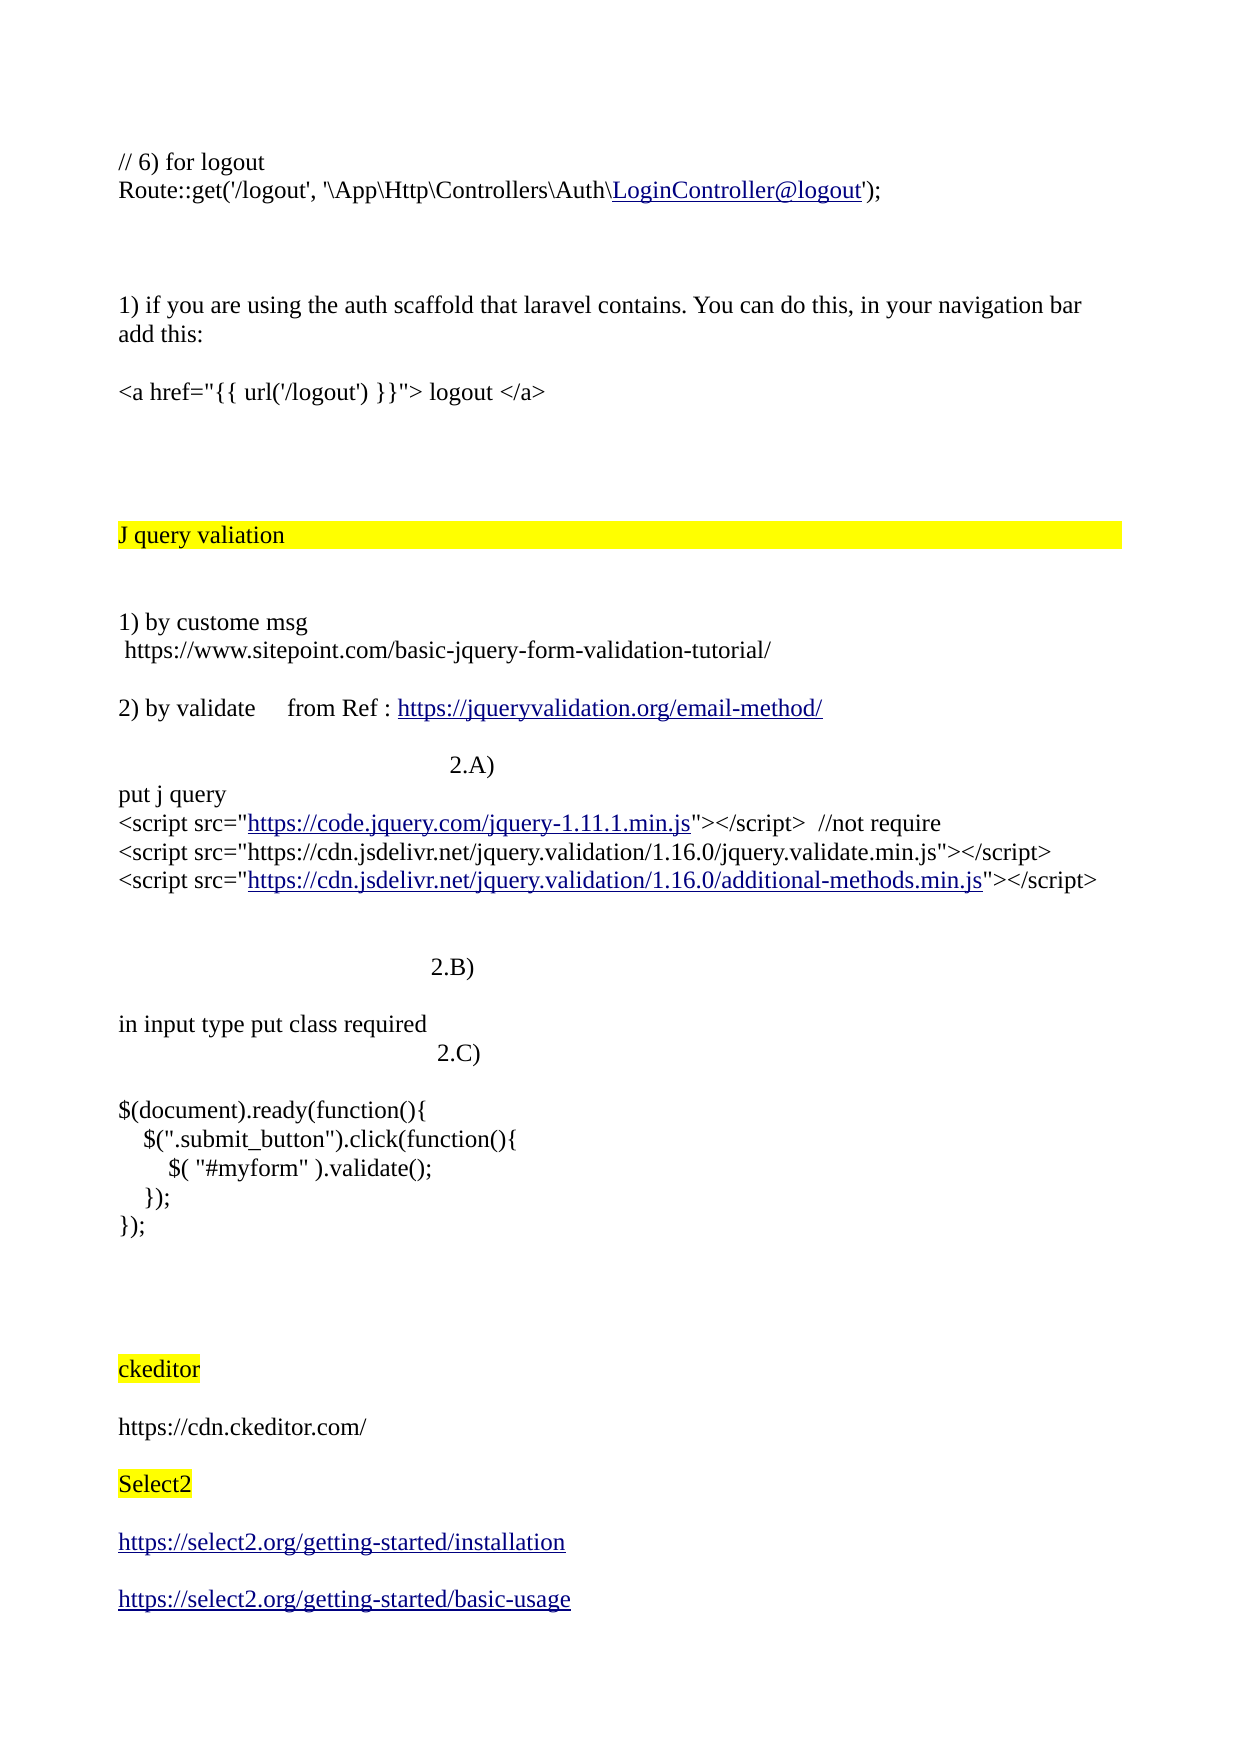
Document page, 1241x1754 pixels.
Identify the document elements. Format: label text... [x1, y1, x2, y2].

text }); [118, 1211, 1122, 1239]
text https://select2.org/getting-started/installation [118, 1527, 1122, 1556]
text <a href="{{ url('/logout') }}"> logout </a> [118, 377, 1122, 406]
text Select2 [118, 1469, 1122, 1498]
text $(document).ready(function(){ [118, 1096, 1122, 1124]
text $(".submit_button").click(function(){ [118, 1124, 1122, 1153]
text <script src="https://cdn.jsdelivr.net/jquery.validation/1.16.0/additional-methods.min.js"></script> [118, 866, 1122, 894]
text // 6) for logout [118, 147, 1122, 176]
text 1) by custome msg [118, 549, 1122, 636]
text $( "#myform" ).validate(); [118, 1153, 1122, 1182]
text J query valiation [118, 521, 1122, 549]
text 2.C) [118, 1038, 1122, 1067]
text }); [118, 1182, 1122, 1211]
text <script src="https://code.jquery.com/jquery-1.11.1.min.js"></script> //not require [118, 808, 1122, 837]
text Route::get('/logout', '\App\Http\Controllers\Auth\LoginController@logout'); [118, 176, 1122, 204]
text https://www.sitepoint.com/basic-jquery-form-validation-tutorial/ [118, 636, 1122, 664]
text <script src="https://cdn.jsdelivr.net/jquery.validation/1.16.0/jquery.validate.min.js"></script> [118, 837, 1122, 866]
text 2.B) [118, 952, 1122, 981]
text in input type put class required [118, 1009, 1122, 1038]
text 2) by validate from Ref : https://jqueryvalidation.org/email-method/ [118, 693, 1122, 722]
text put j query [118, 779, 1122, 808]
text https://cdn.ckeditor.com/ [118, 1412, 1122, 1441]
text 1) if you are using the auth scaffold that laravel contains. You can do this, in your navigation bar add this: [118, 291, 1122, 348]
text 2.A) [118, 751, 1122, 779]
text ckeditor [118, 1354, 1122, 1383]
text https://select2.org/getting-started/basic-usage [118, 1584, 1122, 1613]
